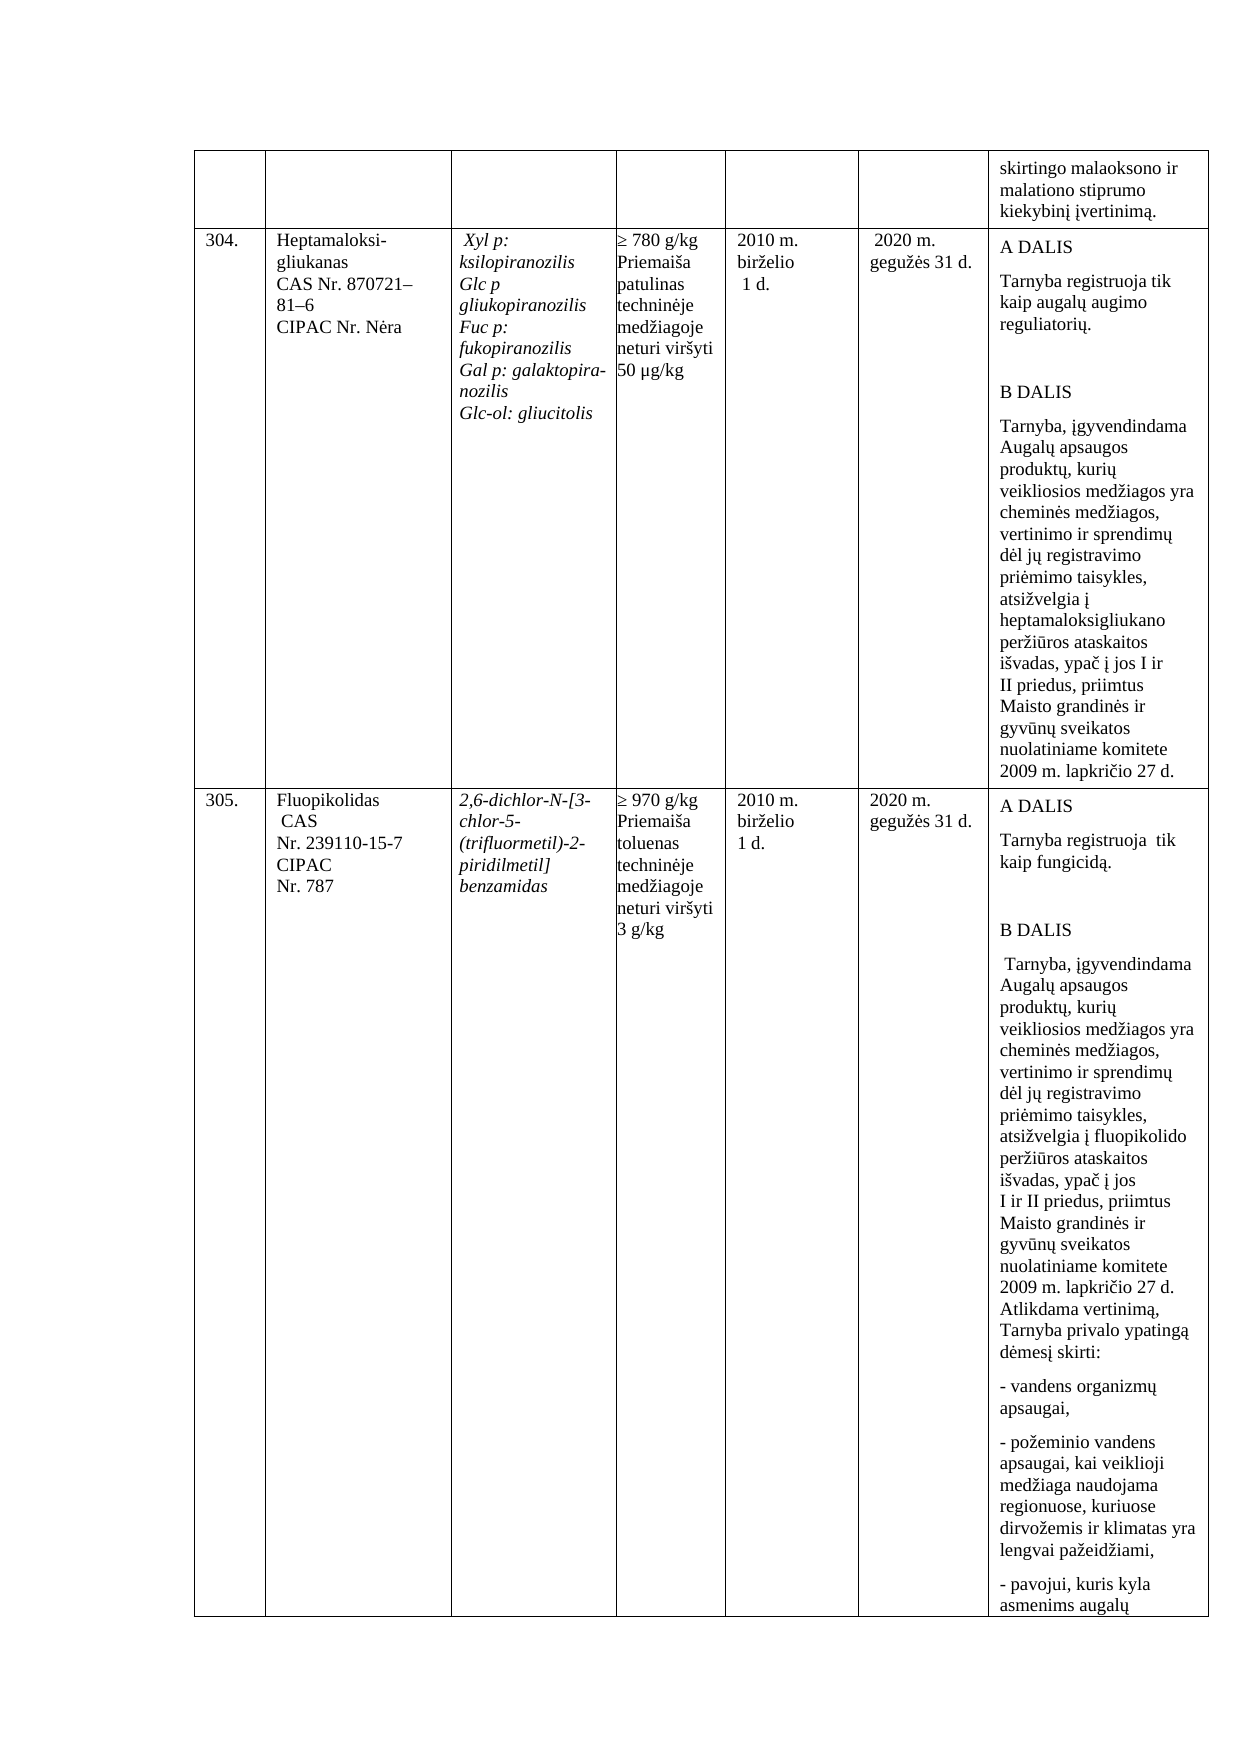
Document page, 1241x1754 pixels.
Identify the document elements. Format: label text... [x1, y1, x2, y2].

table_cell A DALIS Tarnyba registruoja tik kaip augalų augimo reguliatorių. B DALIS Tarnyba, įgyvendindama Augalų apsaugos produktų, kurių veikliosios medžiagos yra cheminės medžiagos, vertinimo ir sprendimų dėl jų registravimo priėmimo taisykles, atsižvelgia į heptamaloksigliu­kano peržiūros ataskaitos išvadas, ypač į jos I ir II priedus, priimtus Maisto grandinės ir gyvūnų sveikatos nuolatiniame komitete 2009 m. lapkričio 27 d. [989, 229, 1208, 788]
table_cell 2010 m. birželio 1 d. [726, 229, 858, 788]
table_cell [190, 150, 194, 228]
table_cell [184, 228, 189, 788]
table_cell [184, 150, 189, 228]
table_cell 2,6-dichlor-N-[3-chlor-5-(trifluormetil)-2- piridilmetil] benzamidas [452, 789, 616, 1616]
table_cell [1209, 228, 1219, 788]
table_cell 2020 m. gegužės 31 d. [859, 789, 988, 1616]
table_cell Fluopikolidas CAS Nr. 239110-15-7 CIPAC Nr. 787 [266, 789, 451, 1616]
table_cell 304. [195, 229, 265, 788]
table_cell [195, 151, 265, 228]
table_cell [859, 151, 988, 228]
table_cell 305. [195, 789, 265, 1616]
table_cell [266, 151, 451, 228]
table_cell [452, 151, 616, 228]
table_cell Heptamaloksi-gliukanas CAS Nr. 870721–81–6 CIPAC Nr. Nėra [266, 229, 451, 788]
table_cell [726, 151, 858, 228]
table_cell ≥ 970 g/kg Priemaiša toluenas techninėje medžiagoje neturi viršyti 3 g/kg [617, 789, 725, 1616]
table_cell [1209, 150, 1219, 228]
table_cell A DALIS Tarnyba registruoja tik kaip fungicidą. B DALIS Tarnyba, įgyvendindama Augalų apsaugos produktų, kurių veikliosios medžiagos yra cheminės medžiagos, vertinimo ir sprendimų dėl jų registravimo priėmimo taisykles, atsižvelgia į fluopikolido peržiūros ataskaitos išvadas, ypač į jos I ir II priedus, priimtus Maisto grandinės ir gyvūnų sveikatos nuolatiniame komitete 2009 m. lapkričio 27 d. Atlikdama vertinimą, Tarnyba privalo ypatingą dėmesį skirti: - vandens organizmų apsaugai, - požeminio vandens apsaugai, kai veiklioji medžiaga naudojama regionuose, kuriuose dirvožemis ir klimatas yra lengvai pažeidžiami, - pavojui, kuris kyla asmenims augalų [989, 789, 1208, 1616]
table_cell skirtingo malaoksono ir malationo stiprumo kiekybinį įvertinimą. [989, 151, 1208, 228]
table_cell [1209, 788, 1219, 1616]
table_cell [190, 228, 194, 788]
table_cell Xyl p: ksilopiranozilis Glc p gliukopiranozilis Fuc p: fukopiranozilis Gal p: galaktopira-nozilis Glc-ol: gliucitolis [452, 229, 616, 788]
table_cell [617, 151, 725, 228]
table_cell 2020 m. gegužės 31 d. [859, 229, 988, 788]
table_cell ≥ 780 g/kg Priemaiša patulinas techninėje medžiagoje neturi viršyti 50 μg/kg [617, 229, 725, 788]
table_cell [190, 788, 194, 1616]
table_cell 2010 m. birželio 1 d. [726, 789, 858, 1616]
table_cell [184, 788, 189, 1616]
